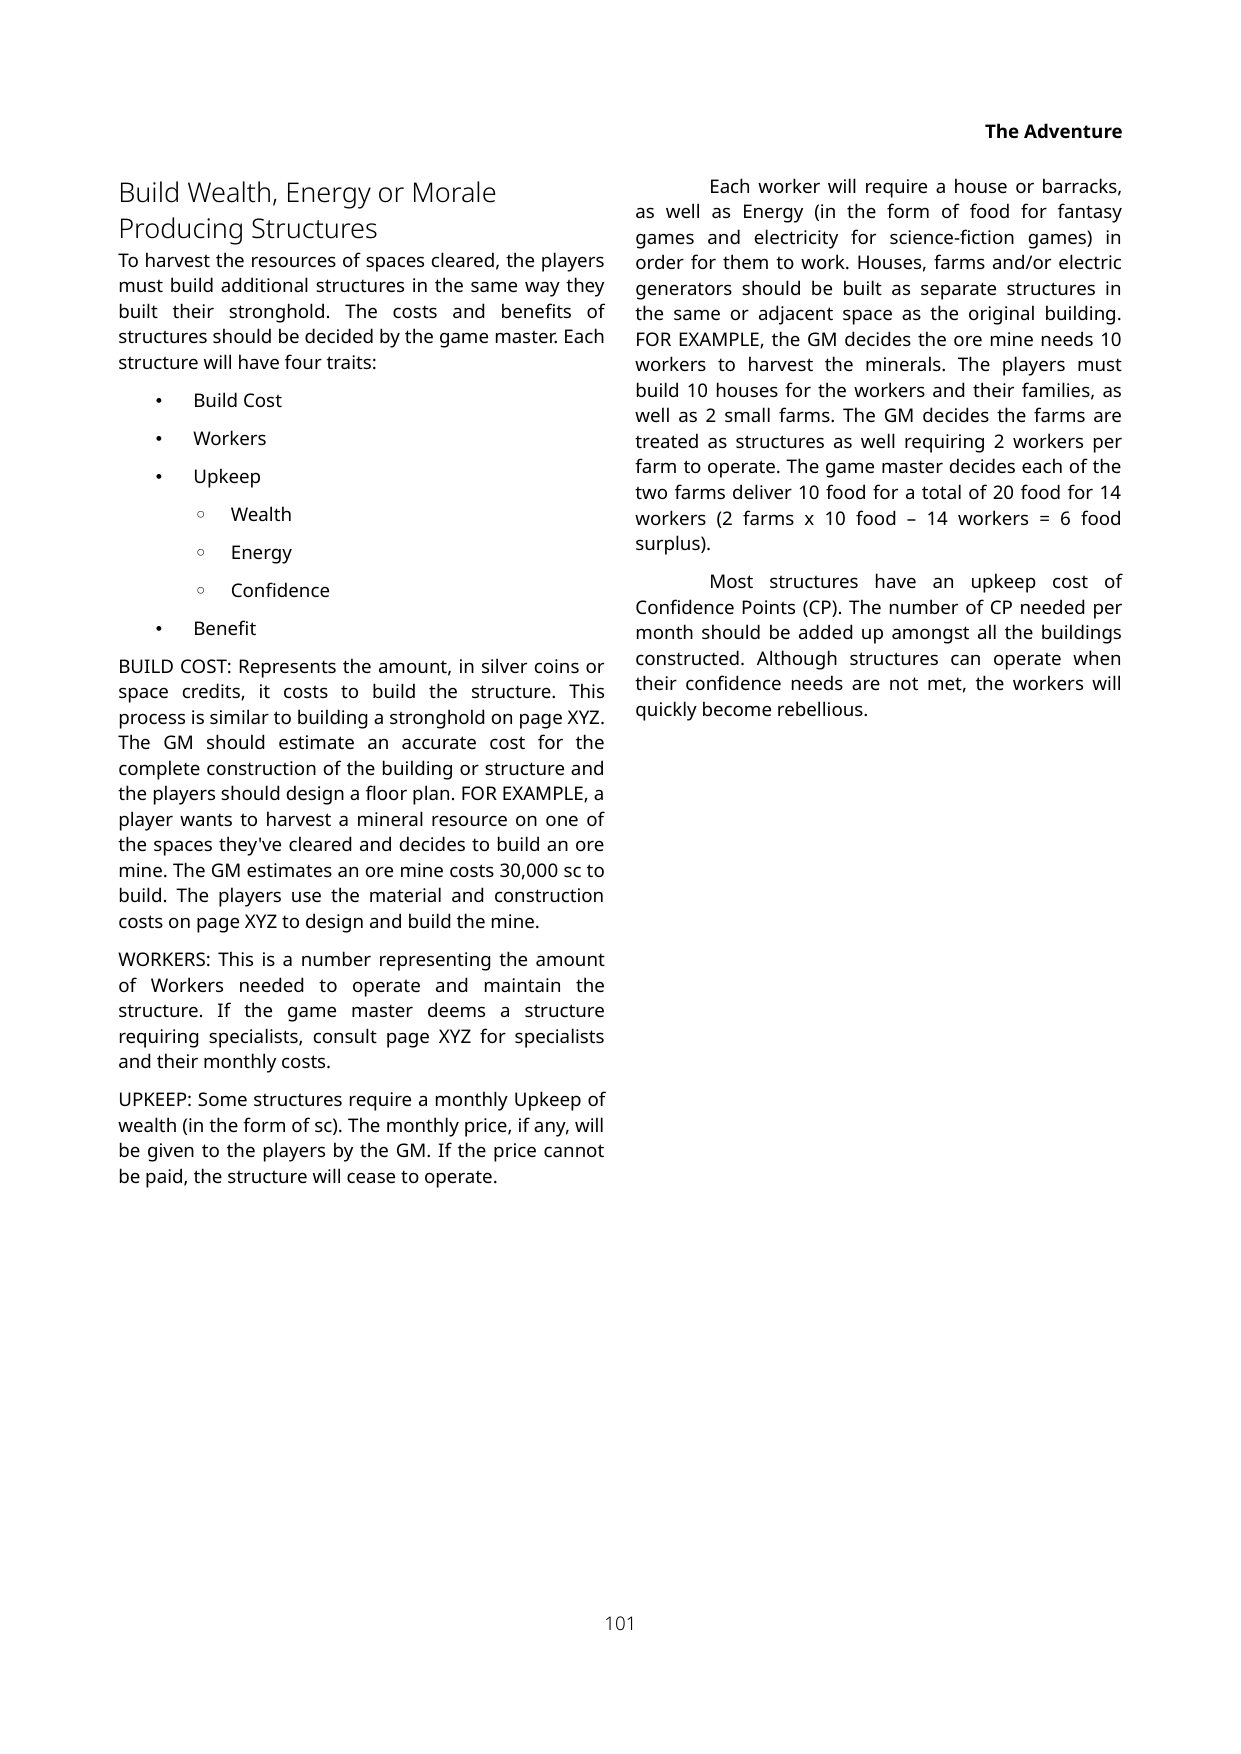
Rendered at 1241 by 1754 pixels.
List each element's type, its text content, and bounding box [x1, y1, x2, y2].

text Build Wealth, Energy or Morale Producing Structures [118, 173, 605, 247]
text Each worker will require a house or barracks, as well as Energy (in the form of food for fantasy games and electricity for science-fiction games) in order for them to work. Houses, farms and/or electric generators should be built as separate structures in the same or adjacent space as the original building. FOR EXAMPLE, the GM decides the ore mine needs 10 workers to harvest the minerals. The players must build 10 houses for the workers and their families, as well as 2 small farms. The GM decides the farms are treated as structures as well requiring 2 workers per farm to operate. The game master decides each of the two farms deliver 10 food for a total of 20 food for 14 workers (2 farms x 10 food – 14 workers = 6 food surplus). [635, 173, 1122, 556]
list Confidence [193, 577, 605, 603]
list Energy [193, 539, 605, 564]
list Workers [156, 425, 605, 451]
text BUILD COST: Represents the amount, in silver coins or space credits, it costs to build the structure. This process is similar to building a stronghold on page XYZ. The GM should estimate an accurate cost for the complete construction of the building or structure and the players should design a floor plan. FOR EXAMPLE, a player wants to harvest a mineral resource on one of the spaces they've cleared and decides to build an ore mine. The GM estimates an ore mine costs 30,000 sc to build. The players use the material and construction costs on page XYZ to design and build the mine. [118, 653, 605, 934]
list Build Cost [156, 387, 605, 412]
list Benefit [156, 615, 605, 641]
text To harvest the resources of spaces cleared, the players must build additional structures in the same way they built their stronghold. The costs and benefits of structures should be decided by the game master. Each structure will have four traits: [118, 247, 605, 374]
text UPKEEP: Some structures require a monthly Upkeep of wealth (in the form of sc). The monthly price, if any, will be given to the players by the GM. If the price cannot be paid, the structure will cease to operate. [118, 1086, 605, 1188]
text Most structures have an upkeep cost of Confidence Points (CP). The number of CP needed per month should be added up amongst all the buildings constructed. Although structures can operate when their confidence needs are not met, the workers will quickly become rebellious. [635, 568, 1122, 722]
list Upkeep [156, 463, 605, 488]
list Wealth [193, 501, 605, 527]
text WORKERS: This is a number representing the amount of Workers needed to operate and maintain the structure. If the game master deems a structure requiring specialists, consult page XYZ for specialists and their monthly costs. [118, 946, 605, 1074]
